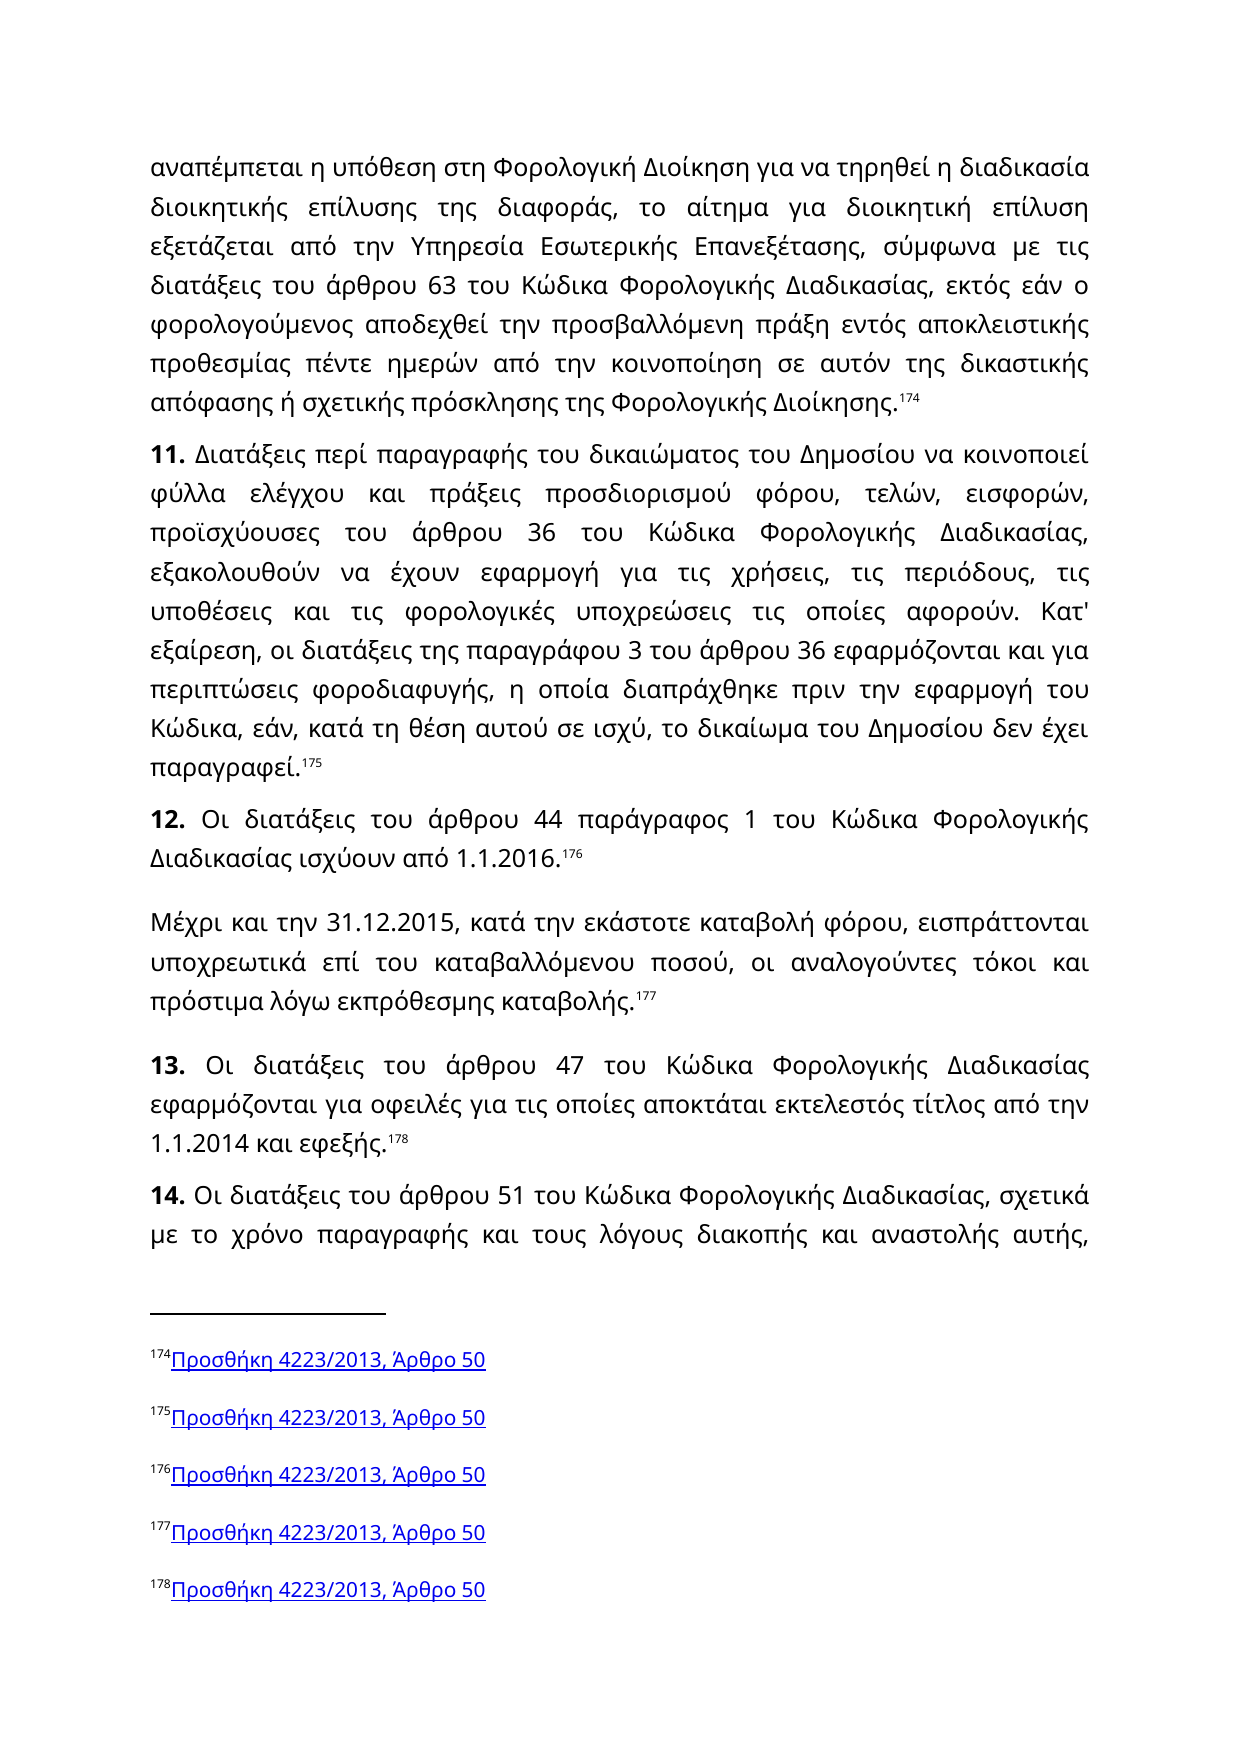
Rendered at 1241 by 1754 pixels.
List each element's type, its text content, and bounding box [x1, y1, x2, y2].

text 12. Οι διατάξεις του άρθρου 44 παράγραφος 1 του Κώδικα Φορολογικής Διαδικασίας ισχύουν από 1.1.2016. [150, 802, 1090, 875]
text Προσθήκη 4223/2013, Άρθρο 50 [150, 1518, 1090, 1546]
text 14. Οι διατάξεις του άρθρου 51 του Κώδικα Φορολογικής Διαδικασίας, σχετικά με το χρόνο παραγραφής και τους λόγους διακοπής και αναστολής αυτής, [150, 1177, 1090, 1251]
text Προσθήκη 4223/2013, Άρθρο 50 [150, 1460, 1090, 1489]
text Προσθήκη 4223/2013, Άρθρο 50 [150, 1345, 1090, 1373]
text Προσθήκη 4223/2013, Άρθρο 50 [150, 1576, 1090, 1604]
text 13. Οι διατάξεις του άρθρου 47 του Κώδικα Φορολογικής Διαδικασίας εφαρμόζονται για οφειλές για τις οποίες αποκτάται εκτελεστός τίτλος από την 1.1.2014 και εφεξής. [150, 1047, 1090, 1160]
text 11. Διατάξεις περί παραγραφής του δικαιώματος του Δημοσίου να κοινοποιεί φύλλα ελέγχου και πράξεις προσδιορισμού φόρου, τελών, εισφορών, προϊσχύουσες του άρθρου 36 του Κώδικα Φορολογικής Διαδικασίας, εξακολουθούν να έχουν εφαρμογή για τις χρήσεις, τις περιόδους, τις υποθέσεις και τις φορολογικές υποχρεώσεις τις οποίες αφορούν. Κατ' εξαίρεση, οι διατάξεις της παραγράφου 3 του άρθρου 36 εφαρμόζονται και για περιπτώσεις φοροδιαφυγής, η οποία διαπράχθηκε πριν την εφαρμογή του Κώδικα, εάν, κατά τη θέση αυτού σε ισχύ, το δικαίωμα του Δημοσίου δεν έχει παραγραφεί. [150, 437, 1090, 784]
text Μέχρι και την 31.12.2015, κατά την εκάστοτε καταβολή φόρου, εισπράττονται υποχρεωτικά επί του καταβαλλόμενου ποσού, οι αναλογούντες τόκοι και πρόστιμα λόγω εκπρόθεσμης καταβολής. [150, 905, 1090, 1017]
text Προσθήκη 4223/2013, Άρθρο 50 [150, 1403, 1090, 1431]
text αναπέμπεται η υπόθεση στη Φορολογική Διοίκηση για να τηρηθεί η διαδικασία διοικητικής επίλυσης της διαφοράς, το αίτημα για διοικητική επίλυση εξετάζεται από την Υπηρεσία Εσωτερικής Επανεξέτασης, σύμφωνα με τις διατάξεις του άρθρου 63 του Κώδικα Φορολογικής Διαδικασίας, εκτός εάν ο φορολογούμενος αποδεχθεί την προσβαλλόμενη πράξη εντός αποκλειστικής προθεσμίας πέντε ημερών από την κοινοποίηση σε αυτόν της δικαστικής απόφασης ή σχετικής πρόσκλησης της Φορολογικής Διοίκησης. [150, 150, 1090, 419]
